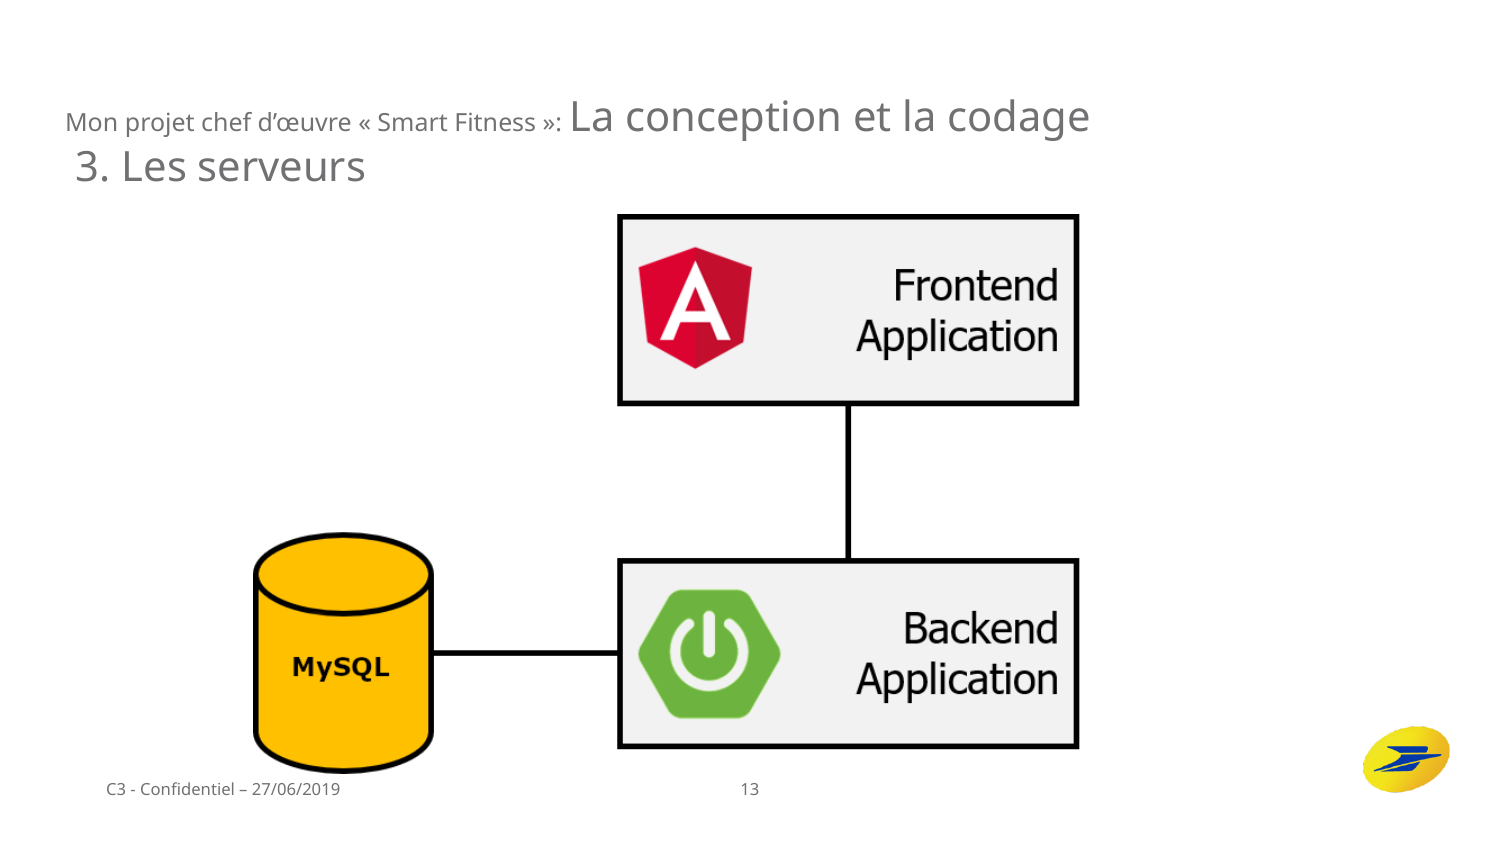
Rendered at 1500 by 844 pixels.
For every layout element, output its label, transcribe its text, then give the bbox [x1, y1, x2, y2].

picture [253, 214, 1085, 774]
title Mon projet chef d’œuvre « Smart Fitness »: La conception et la codage 3. Les serveurs [64, 89, 1436, 169]
picture [1346, 702, 1465, 821]
